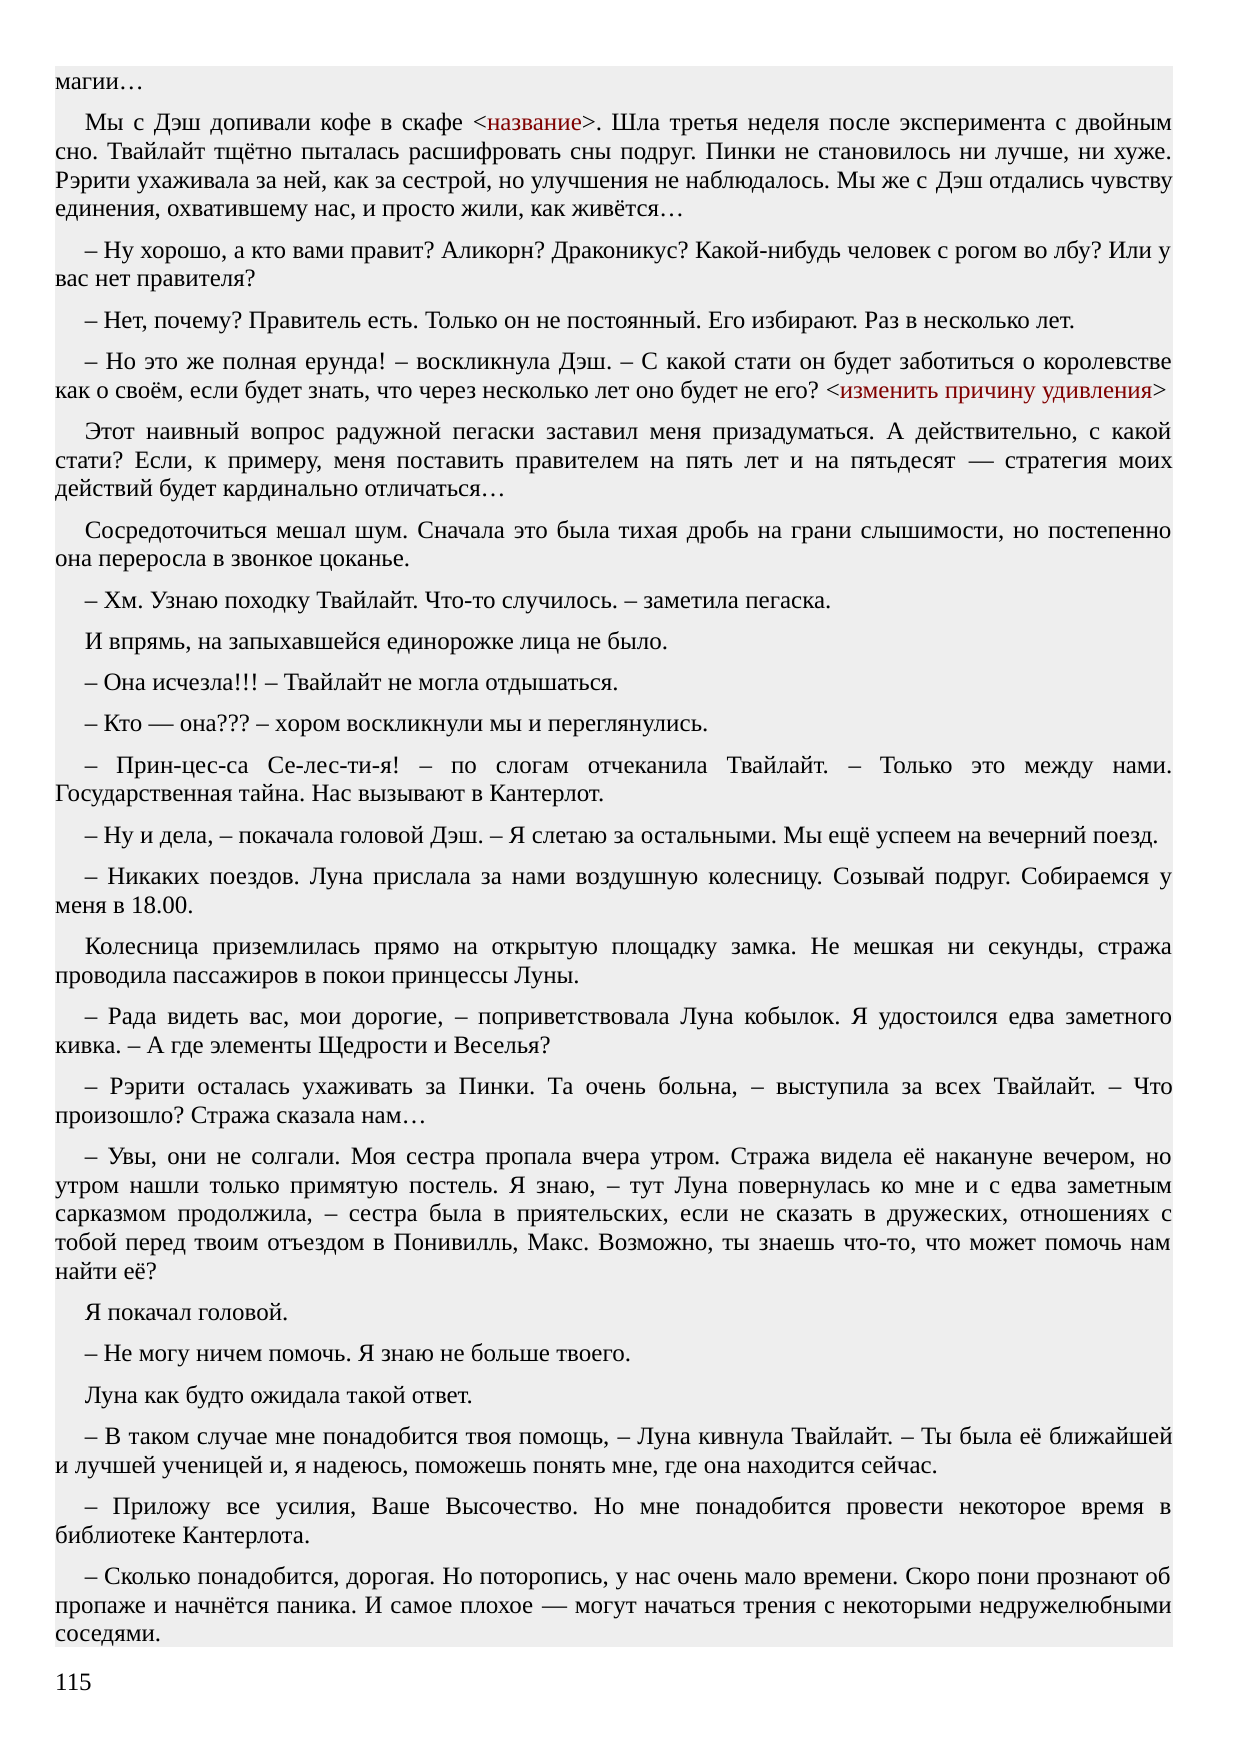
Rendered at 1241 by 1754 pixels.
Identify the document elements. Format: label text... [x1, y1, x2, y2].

text – Рада видеть вас, мои дорогие, – поприветствовала Луна кобылок. Я удостоился едва заметного кивка. – А где элементы Щедрости и Веселья? [55, 1001, 1173, 1058]
text – В таком случае мне понадобится твоя помощь, – Луна кивнула Твайлайт. – Ты была её ближайшей и лучшей ученицей и, я надеюсь, поможешь понять мне, где она находится сейчас. [55, 1421, 1173, 1478]
text – Нет, почему? Правитель есть. Только он не постоянный. Его избирают. Раз в несколько лет. [55, 305, 1173, 333]
text – Рэрити осталась ухаживать за Пинки. Та очень больна, – выступила за всех Твайлайт. – Что произошло? Стража сказала нам… [55, 1071, 1173, 1128]
text Этот наивный вопрос радужной пегаски заставил меня призадуматься. А действительно, с какой стати? Если, к примеру, меня поставить правителем на пять лет и на пятьдесят — стратегия моих действий будет кардинально отличаться… [55, 416, 1173, 502]
text – Прин-цес-са Се-лес-ти-я! – по слогам отчеканила Твайлайт. – Только это между нами. Государственная тайна. Нас вызывают в Кантерлот. [55, 750, 1173, 807]
text Я покачал головой. [55, 1297, 1173, 1326]
text – Никаких поездов. Луна прислала за нами воздушную колесницу. Созывай подруг. Собираемся у меня в 18.00. [55, 861, 1173, 918]
text магии… [55, 66, 1173, 95]
text – Приложу все усилия, Ваше Высочество. Но мне понадобится провести некоторое время в библиотеке Кантерлота. [55, 1491, 1173, 1548]
text Мы с Дэш допивали кофе в cкафе <название>. Шла третья неделя после эксперимента с двойным сно. Твайлайт тщётно пыталась расшифровать сны подруг. Пинки не становилось ни лучше, ни хуже. Рэрити ухаживала за ней, как за сестрой, но улучшения не наблюдалось. Мы же с Дэш отдались чувству единения, охватившему нас, и просто жили, как живётся… [55, 107, 1173, 222]
text – Хм. Узнаю походку Твайлайт. Что-то случилось. – заметила пегаска. [55, 585, 1173, 613]
text – Ну и дела, – покачала головой Дэш. – Я слетаю за остальными. Мы ещё успеем на вечерний поезд. [55, 820, 1173, 848]
text Луна как будто ожидала такой ответ. [55, 1380, 1173, 1408]
text – Ну хорошо, а кто вами правит? Аликорн? Драконикус? Какой-нибудь человек с рогом во лбу? Или у вас нет правителя? [55, 235, 1173, 292]
text – Она исчезла!!! – Твайлайт не могла отдышаться. [55, 667, 1173, 696]
text – Но это же полная ерунда! – воскликнула Дэш. – С какой стати он будет заботиться о королевстве как о своём, если будет знать, что через несколько лет оно будет не его? <изменить причину удивления> [55, 346, 1173, 403]
text – Не могу ничем помочь. Я знаю не больше твоего. [55, 1338, 1173, 1367]
text – Увы, они не солгали. Моя сестра пропала вчера утром. Стража видела её накануне вечером, но утром нашли только примятую постель. Я знаю, – тут Луна повернулась ко мне и с едва заметным сарказмом продолжила, – сестра была в приятельских, если не сказать в дружеских, отношениях с тобой перед твоим отъездом в Понивилль, Макс. Возможно, ты знаешь что-то, что может помочь нам найти её? [55, 1141, 1173, 1285]
text И впрямь, на запыхавшейся единорожке лица не было. [55, 626, 1173, 655]
text – Кто — она??? – хором воскликнули мы и переглянулись. [55, 708, 1173, 737]
text Колесница приземлилась прямо на открытую площадку замка. Не мешкая ни секунды, стража проводила пассажиров в покои принцессы Луны. [55, 931, 1173, 988]
text Сосредоточиться мешал шум. Сначала это была тихая дробь на грани слышимости, но постепенно она переросла в звонкое цоканье. [55, 515, 1173, 572]
text – Сколько понадобится, дорогая. Но поторопись, у нас очень мало времени. Скоро пони прознают об пропаже и начнётся паника. И самое плохое — могут начаться трения с некоторыми недружелюбными соседями. [55, 1561, 1173, 1647]
